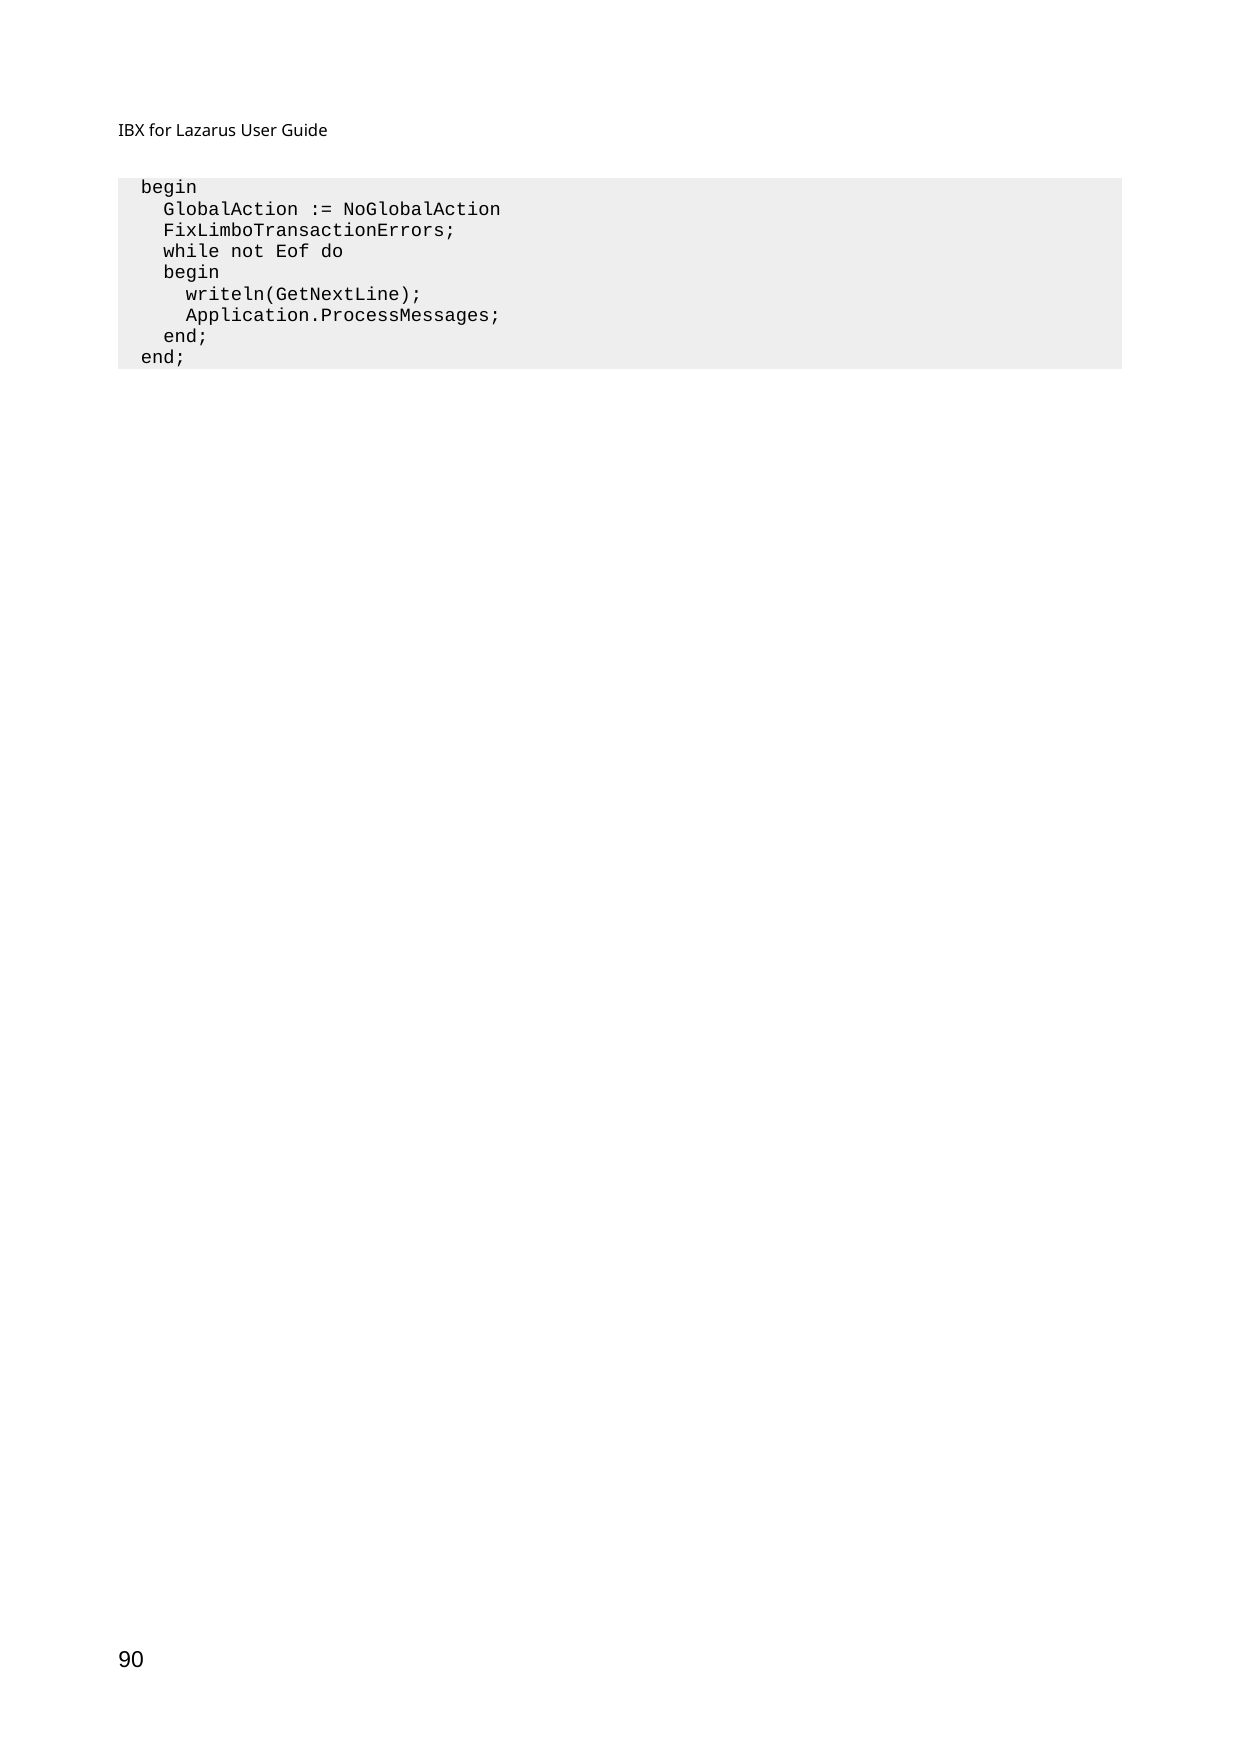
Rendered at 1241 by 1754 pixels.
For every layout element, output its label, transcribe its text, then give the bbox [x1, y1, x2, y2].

text end; [118, 348, 1122, 369]
text while not Eof do [118, 242, 1122, 263]
text begin [118, 178, 1122, 199]
text GlobalAction := NoGlobalAction [118, 199, 1122, 221]
text FixLimboTransactionErrors; [118, 221, 1122, 242]
text writeln(GetNextLine); [118, 284, 1122, 306]
text begin [118, 263, 1122, 284]
text Application.ProcessMessages; [118, 306, 1122, 327]
text end; [118, 327, 1122, 348]
